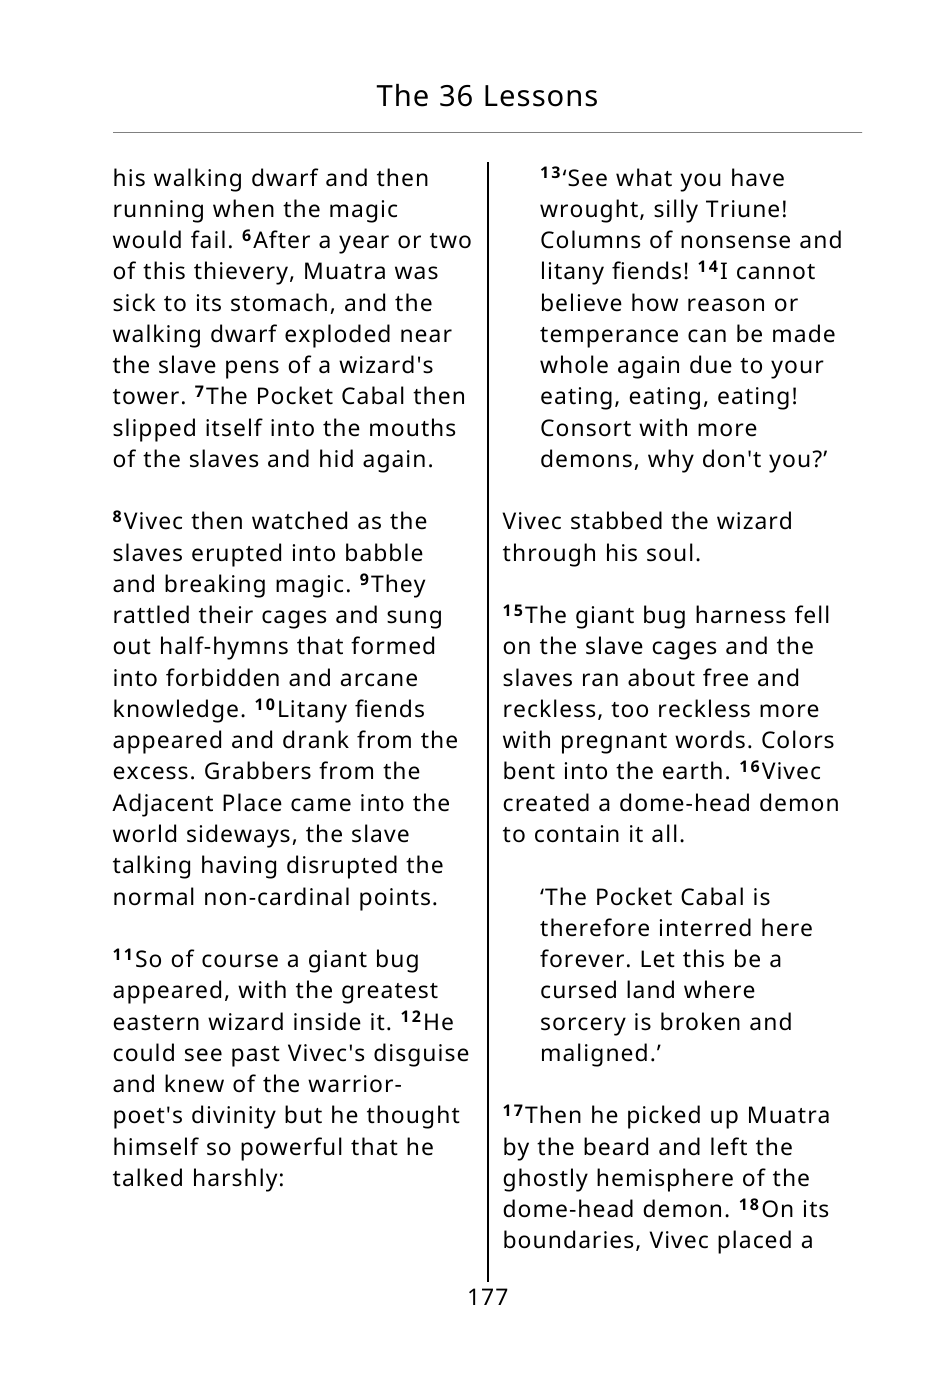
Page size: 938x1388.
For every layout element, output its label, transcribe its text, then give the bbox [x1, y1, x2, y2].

text 15The giant bug harness fell on the slave cages and the slaves ran about free and reckless, too reckless more with pregnant words. Colors bent into the earth. 16Vivec created a dome-head demon to contain it all. [502, 599, 862, 849]
text The 36 Lessons [112, 75, 862, 115]
text his walking dwarf and then running when the magic would fail. 6After a year or two of this thievery, Muatra was sick to its stomach, and the walking dwarf exploded near the slave pens of a wizard's tower. 7The Pocket Cabal then slipped itself into the mouths of the slaves and hid again. [112, 162, 472, 474]
text 17Then he picked up Muatra by the beard and left the ghostly hemisphere of the dome-head demon. 18On its boundaries, Vivec placed a [502, 1099, 862, 1255]
text Vivec stabbed the wizard through his soul. [502, 505, 862, 568]
text 11So of course a giant bug appeared, with the greatest eastern wizard inside it. 12He could see past Vivec's disguise and knew of the warrior-poet's divinity but he thought himself so powerful that he talked harshly: [112, 943, 472, 1193]
text 13‘See what you have wrought, silly Triune! Columns of nonsense and litany fiends! 14I cannot believe how reason or temperance can be made whole again due to your eating, eating, eating! Consort with more demons, why don't you?’ [540, 162, 844, 474]
text 8Vivec then watched as the slaves erupted into babble and breaking magic. 9They rattled their cages and sung out half-hymns that formed into forbidden and arcane knowledge. 10Litany fiends appeared and drank from the excess. Grabbers from the Adjacent Place came into the world sideways, the slave talking having disrupted the normal non-cardinal points. [112, 505, 472, 912]
text ‘The Pocket Cabal is therefore interred here forever. Let this be a cursed land where sorcery is broken and maligned.’ [540, 880, 844, 1068]
